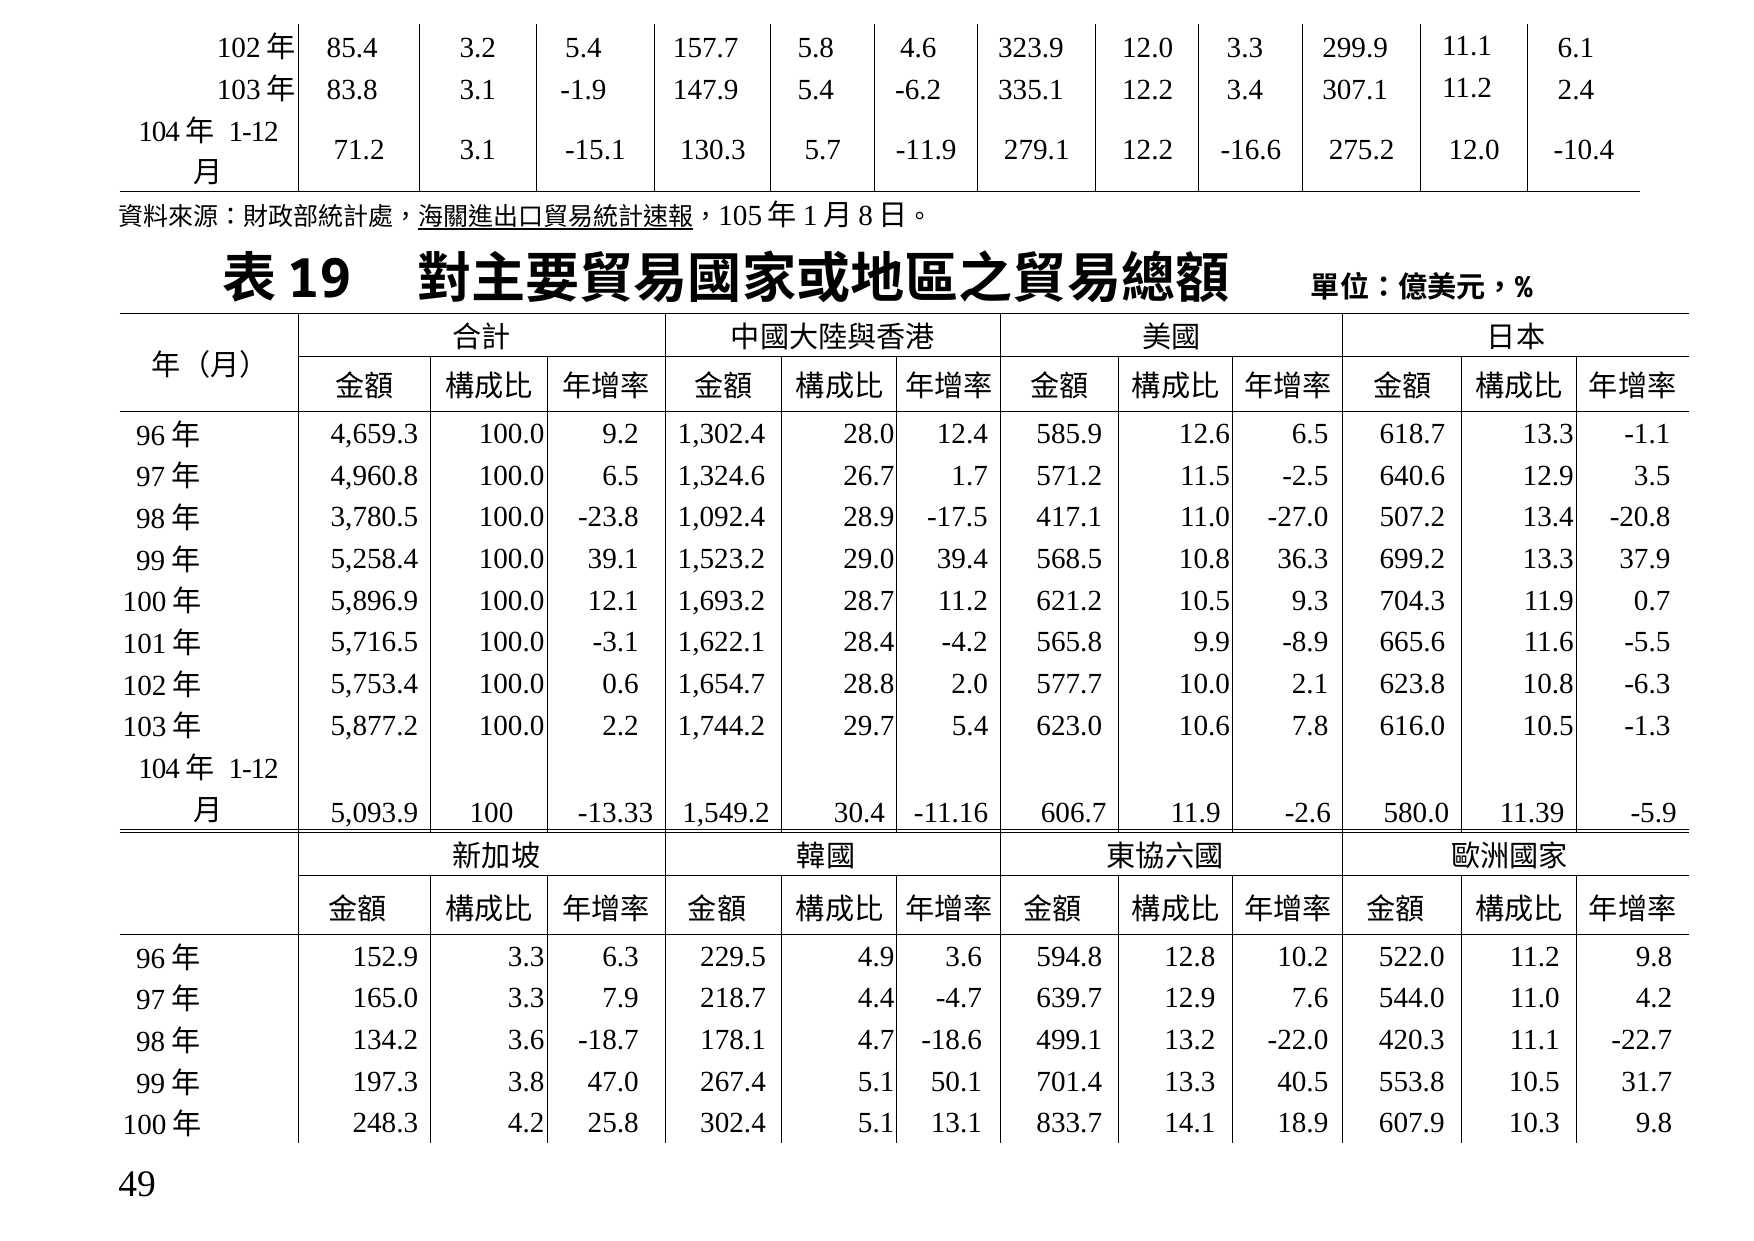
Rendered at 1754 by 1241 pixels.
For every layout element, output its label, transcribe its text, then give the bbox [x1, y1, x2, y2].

table_cell 構成比 [782, 357, 896, 411]
table_cell -4.7 [897, 976, 1000, 1018]
table_header 合計 [299, 314, 665, 356]
table_cell -11.9 [875, 108, 977, 191]
table_cell 102年 [120, 24, 298, 66]
table_cell 218.7 [666, 976, 781, 1018]
table_cell 3.3 [431, 976, 547, 1018]
table_cell 10.3 [1462, 1101, 1576, 1143]
table_cell 97年 [120, 454, 298, 495]
table_cell 102年 [120, 662, 298, 703]
table_cell 25.8 [548, 1101, 665, 1143]
table_cell -22.0 [1233, 1018, 1342, 1060]
table_cell 47.0 [548, 1060, 665, 1101]
table_cell 金額 [299, 876, 430, 934]
table_cell 4.4 [782, 976, 896, 1018]
table_cell 50.1 [897, 1060, 1000, 1101]
table_cell 3,780.5 [299, 495, 430, 537]
table_cell 東協六國 [1001, 833, 1342, 875]
table_cell 韓國 [666, 833, 1000, 875]
table_cell 18.9 [1233, 1101, 1342, 1143]
table_cell 13.2 [1119, 1018, 1232, 1060]
table_cell 100.0 [431, 412, 547, 453]
table_cell 665.6 [1343, 620, 1461, 662]
table_cell 5,258.4 [299, 537, 430, 578]
table_cell 3.4 [1199, 66, 1302, 108]
table_cell 98年 [120, 495, 298, 537]
table_cell 5.7 [771, 108, 874, 191]
table_cell 3.5 [1577, 454, 1689, 495]
table_cell -17.5 [897, 495, 1000, 537]
table_cell 1,654.7 [666, 662, 781, 703]
table_header 日本 [1343, 314, 1689, 356]
table_cell 104年 1-12月 [120, 108, 298, 191]
table_cell 3.3 [1199, 24, 1302, 66]
table_cell 1,693.2 [666, 579, 781, 620]
table_cell -6.2 [875, 66, 977, 108]
table_cell 100.0 [431, 495, 547, 537]
table_cell 594.8 [1001, 935, 1118, 976]
table_cell 10.6 [1119, 704, 1232, 745]
table_cell 1,523.2 [666, 537, 781, 578]
table_cell 96年 [120, 412, 298, 453]
table_cell 623.0 [1001, 704, 1118, 745]
table_cell 420.3 [1343, 1018, 1461, 1060]
table_cell 1,302.4 [666, 412, 781, 453]
table_cell 100年 [120, 579, 298, 620]
table_cell 11.39 [1462, 745, 1576, 828]
table_cell 101年 [120, 620, 298, 662]
table_cell 金額 [1343, 876, 1461, 934]
table_cell 12.6 [1119, 412, 1232, 453]
table_cell -22.7 [1577, 1018, 1689, 1060]
table_cell 構成比 [431, 357, 547, 411]
table_cell 96年 [120, 935, 298, 976]
table_cell 年增率 [548, 357, 665, 411]
table_cell 9.2 [548, 412, 665, 453]
table_cell 9.8 [1577, 1101, 1689, 1143]
table_cell 704.3 [1343, 579, 1461, 620]
table_cell 580.0 [1343, 745, 1461, 828]
table_cell 12.2 [1096, 108, 1198, 191]
table_cell 640.6 [1343, 454, 1461, 495]
table_cell 100.0 [431, 537, 547, 578]
text 資料來源：財政部統計處，海關進出口貿易統計速報，105年1月8日。 [118, 192, 1636, 234]
table_cell 13.4 [1462, 495, 1576, 537]
table_cell 100年 [120, 1101, 298, 1143]
table_cell -13.33 [548, 745, 665, 828]
table_cell 年增率 [897, 876, 1000, 934]
table_cell 701.4 [1001, 1060, 1118, 1101]
table_cell 10.8 [1119, 537, 1232, 578]
table_cell 522.0 [1343, 935, 1461, 976]
table_cell 40.5 [1233, 1060, 1342, 1101]
table_cell 10.5 [1462, 1060, 1576, 1101]
table_cell 12.2 [1096, 66, 1198, 108]
table_cell 構成比 [782, 876, 896, 934]
table_cell -6.3 [1577, 662, 1689, 703]
table_cell 11.2 [897, 579, 1000, 620]
table_cell -16.6 [1199, 108, 1302, 191]
table_cell 10.0 [1119, 662, 1232, 703]
table_cell 623.8 [1343, 662, 1461, 703]
table_cell 606.7 [1001, 745, 1118, 828]
table_cell 100.0 [431, 454, 547, 495]
table_cell 11.1 [1421, 24, 1527, 66]
table_cell -1.9 [537, 66, 654, 108]
table_cell 構成比 [1462, 876, 1576, 934]
table_cell 134.2 [299, 1018, 430, 1060]
table_cell 544.0 [1343, 976, 1461, 1018]
table_cell 36.3 [1233, 537, 1342, 578]
table_cell 98年 [120, 1018, 298, 1060]
table_cell 10.2 [1233, 935, 1342, 976]
table_cell 年增率 [1577, 876, 1689, 934]
subtitle 表19 對主要貿易國家或地區之貿易總額 單位：億美元，% [118, 234, 1636, 313]
table_cell 323.9 [978, 24, 1095, 66]
table_cell 618.7 [1343, 412, 1461, 453]
table_cell 11.0 [1462, 976, 1576, 1018]
table_cell 197.3 [299, 1060, 430, 1101]
table_cell 11.9 [1119, 745, 1232, 828]
table_cell -4.2 [897, 620, 1000, 662]
table_cell 1,324.6 [666, 454, 781, 495]
table_cell 1,744.2 [666, 704, 781, 745]
table_cell -1.1 [1577, 412, 1689, 453]
table_cell -1.3 [1577, 704, 1689, 745]
table_cell 100.0 [431, 620, 547, 662]
table_cell 12.0 [1096, 24, 1198, 66]
table_cell 11.6 [1462, 620, 1576, 662]
table_cell -20.8 [1577, 495, 1689, 537]
table_cell 99年 [120, 537, 298, 578]
table_cell 229.5 [666, 935, 781, 976]
table_cell 100.0 [431, 704, 547, 745]
table_cell 6.5 [548, 454, 665, 495]
table_cell 28.8 [782, 662, 896, 703]
table_cell 構成比 [431, 876, 547, 934]
table_cell 11.5 [1119, 454, 1232, 495]
table_cell 5.8 [771, 24, 874, 66]
table_cell 7.6 [1233, 976, 1342, 1018]
table_cell 307.1 [1303, 66, 1420, 108]
table_cell 130.3 [655, 108, 770, 191]
table_cell 12.9 [1119, 976, 1232, 1018]
table_cell 13.1 [897, 1101, 1000, 1143]
table_cell 1,549.2 [666, 745, 781, 828]
table_cell 10.5 [1119, 579, 1232, 620]
table_cell 13.3 [1462, 537, 1576, 578]
table_cell 5.1 [782, 1060, 896, 1101]
table_cell 金額 [1343, 357, 1461, 411]
table_cell -5.9 [1577, 745, 1689, 828]
table_cell 7.9 [548, 976, 665, 1018]
table_cell -8.9 [1233, 620, 1342, 662]
table_cell 歐洲國家 [1343, 833, 1689, 875]
table_cell 4.2 [431, 1101, 547, 1143]
table_cell 6.5 [1233, 412, 1342, 453]
table_cell 152.9 [299, 935, 430, 976]
table_cell 11.2 [1462, 935, 1576, 976]
table_cell 4,659.3 [299, 412, 430, 453]
table_cell 833.7 [1001, 1101, 1118, 1143]
table_cell -10.4 [1528, 108, 1640, 191]
table_header 美國 [1001, 314, 1342, 356]
table_cell 10.8 [1462, 662, 1576, 703]
table_cell 構成比 [1462, 357, 1576, 411]
table_cell 39.1 [548, 537, 665, 578]
table_cell 28.9 [782, 495, 896, 537]
table_cell 5,716.5 [299, 620, 430, 662]
table_cell 2.4 [1528, 66, 1640, 108]
table_cell -5.5 [1577, 620, 1689, 662]
table_cell 499.1 [1001, 1018, 1118, 1060]
table_cell 4.9 [782, 935, 896, 976]
table_cell 金額 [299, 357, 430, 411]
table_cell 29.0 [782, 537, 896, 578]
table_cell 金額 [1001, 876, 1118, 934]
table_cell 103年 [120, 66, 298, 108]
table_cell 97年 [120, 976, 298, 1018]
table_cell 28.0 [782, 412, 896, 453]
table_cell 100.0 [431, 579, 547, 620]
table_cell 178.1 [666, 1018, 781, 1060]
table_cell -15.1 [537, 108, 654, 191]
table_cell 565.8 [1001, 620, 1118, 662]
table_cell 335.1 [978, 66, 1095, 108]
table_cell 構成比 [1119, 357, 1232, 411]
table_cell 9.9 [1119, 620, 1232, 662]
table_cell 10.5 [1462, 704, 1576, 745]
table_cell 279.1 [978, 108, 1095, 191]
table_cell 553.8 [1343, 1060, 1461, 1101]
table_cell 11.1 [1462, 1018, 1576, 1060]
table_cell 3.6 [431, 1018, 547, 1060]
table_cell 100.0 [431, 662, 547, 703]
table_cell 85.4 [299, 24, 419, 66]
table_cell 2.1 [1233, 662, 1342, 703]
table_cell 37.9 [1577, 537, 1689, 578]
table_cell 5,093.9 [299, 745, 430, 828]
table_cell 13.3 [1462, 412, 1576, 453]
table_cell 3.8 [431, 1060, 547, 1101]
table_cell 165.0 [299, 976, 430, 1018]
table_cell 104年 1-12月 [120, 745, 298, 828]
table_cell -3.1 [548, 620, 665, 662]
table_cell 248.3 [299, 1101, 430, 1143]
table_cell 3.3 [431, 935, 547, 976]
table_cell 5,877.2 [299, 704, 430, 745]
table_cell -2.5 [1233, 454, 1342, 495]
table_cell -18.6 [897, 1018, 1000, 1060]
table_cell 100 [431, 745, 547, 828]
table_cell 11.2 [1421, 66, 1527, 108]
table_cell 571.2 [1001, 454, 1118, 495]
table_cell 299.9 [1303, 24, 1420, 66]
table_cell 金額 [1001, 357, 1118, 411]
table_cell 13.3 [1119, 1060, 1232, 1101]
table_cell 11.9 [1462, 579, 1576, 620]
table_cell 71.2 [299, 108, 419, 191]
table_cell 30.4 [782, 745, 896, 828]
table_cell 3.1 [420, 66, 536, 108]
table_header 年（月） [120, 314, 298, 411]
table_header 中國大陸與香港 [666, 314, 1000, 356]
table_cell 83.8 [299, 66, 419, 108]
table_cell 構成比 [1119, 876, 1232, 934]
table_cell 28.4 [782, 620, 896, 662]
table_cell 4.7 [782, 1018, 896, 1060]
table_cell 年增率 [897, 357, 1000, 411]
table_cell 1,622.1 [666, 620, 781, 662]
table_cell 26.7 [782, 454, 896, 495]
table_cell 39.4 [897, 537, 1000, 578]
table_cell 3.6 [897, 935, 1000, 976]
table_cell 9.3 [1233, 579, 1342, 620]
table_cell 5.1 [782, 1101, 896, 1143]
table_cell 507.2 [1343, 495, 1461, 537]
table_cell -2.6 [1233, 745, 1342, 828]
table_cell 616.0 [1343, 704, 1461, 745]
table_cell 5,753.4 [299, 662, 430, 703]
table_cell 0.6 [548, 662, 665, 703]
table_cell -23.8 [548, 495, 665, 537]
table_cell 29.7 [782, 704, 896, 745]
table_cell 417.1 [1001, 495, 1118, 537]
table_cell 9.8 [1577, 935, 1689, 976]
table_cell 5,896.9 [299, 579, 430, 620]
table_cell 年增率 [548, 876, 665, 934]
table_cell 4.2 [1577, 976, 1689, 1018]
table_cell 年增率 [1233, 876, 1342, 934]
table_cell -11.16 [897, 745, 1000, 828]
table_cell 577.7 [1001, 662, 1118, 703]
table_cell 2.2 [548, 704, 665, 745]
table_cell 年增率 [1233, 357, 1342, 411]
table_cell 699.2 [1343, 537, 1461, 578]
table_cell -18.7 [548, 1018, 665, 1060]
table_cell 302.4 [666, 1101, 781, 1143]
table_cell 12.9 [1462, 454, 1576, 495]
table_cell 新加坡 [299, 833, 665, 875]
table_cell 7.8 [1233, 704, 1342, 745]
table_cell 年增率 [1577, 357, 1689, 411]
table_cell 639.7 [1001, 976, 1118, 1018]
table_cell 金額 [666, 357, 781, 411]
table_cell 5.4 [771, 66, 874, 108]
table_cell 14.1 [1119, 1101, 1232, 1143]
table_cell 12.4 [897, 412, 1000, 453]
table_cell 31.7 [1577, 1060, 1689, 1101]
table_cell 275.2 [1303, 108, 1420, 191]
table_cell 金額 [666, 876, 781, 934]
table_cell 4.6 [875, 24, 977, 66]
table_cell 147.9 [655, 66, 770, 108]
table_cell 12.8 [1119, 935, 1232, 976]
table_cell 157.7 [655, 24, 770, 66]
table_cell 1,092.4 [666, 495, 781, 537]
table_cell 3.1 [420, 108, 536, 191]
table_cell 11.0 [1119, 495, 1232, 537]
table_cell [120, 833, 298, 934]
table_cell 99年 [120, 1060, 298, 1101]
table_cell 12.1 [548, 579, 665, 620]
table_cell 621.2 [1001, 579, 1118, 620]
table_cell 12.0 [1421, 108, 1527, 191]
table_cell 267.4 [666, 1060, 781, 1101]
table_cell 103年 [120, 704, 298, 745]
table_cell 2.0 [897, 662, 1000, 703]
table_cell 5.4 [897, 704, 1000, 745]
table_cell 28.7 [782, 579, 896, 620]
table_cell 4,960.8 [299, 454, 430, 495]
table_cell 585.9 [1001, 412, 1118, 453]
table_cell 6.1 [1528, 24, 1640, 66]
table_cell 5.4 [537, 24, 654, 66]
table_cell 568.5 [1001, 537, 1118, 578]
table_cell 0.7 [1577, 579, 1689, 620]
table_cell 3.2 [420, 24, 536, 66]
table_cell 1.7 [897, 454, 1000, 495]
table_cell 607.9 [1343, 1101, 1461, 1143]
table_cell 6.3 [548, 935, 665, 976]
table_cell -27.0 [1233, 495, 1342, 537]
